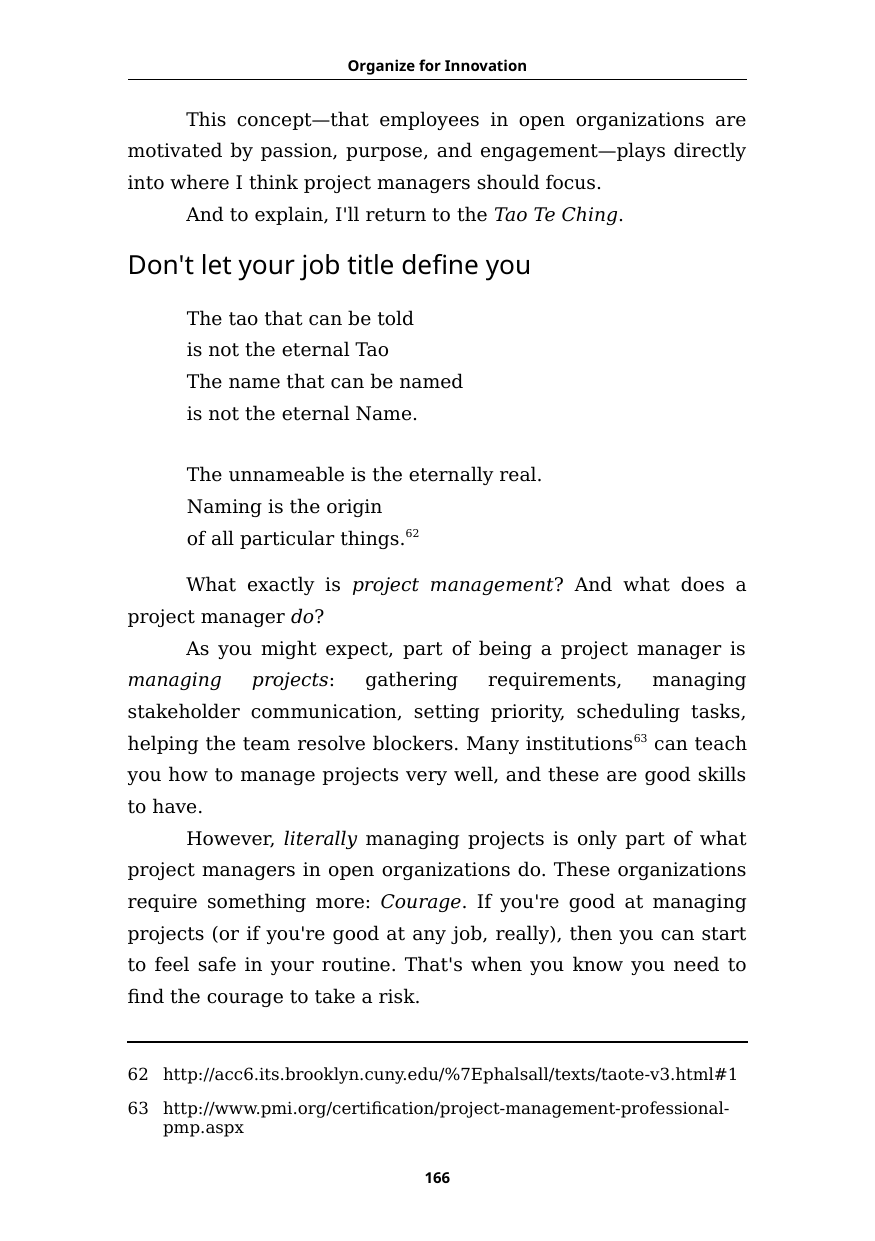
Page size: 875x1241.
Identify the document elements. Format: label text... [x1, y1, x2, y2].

text What exactly is project management? And what does a project manager do? [127, 574, 747, 628]
text http://www.pmi.org/certification/project-management-professional-pmp.aspx [127, 1099, 747, 1138]
text The unnameable is the eternally real. Naming is the origin of all particular things. [187, 464, 688, 550]
text As you might expect, part of being a project manager is managing projects: gathering requirements, managing stakeholder communication, setting priority, scheduling tasks, helping the team resolve blockers. Many institutions can teach you how to manage projects very well, and these are good skills to have. [127, 638, 747, 818]
text And to explain, I'll return to the Tao Te Ching. [127, 204, 747, 226]
subtitle Don't let your job title define you [127, 250, 747, 280]
text http://acc6.its.brooklyn.cuny.edu/%7Ephalsall/texts/taote-v3.html#1 [127, 1064, 747, 1084]
text However, literally managing projects is only part of what project managers in open organizations do. These organizations require something more: Courage. If you're good at managing projects (or if you're good at any job, really), then you can start to feel safe in your routine. That's when you know you need to find the courage to take a risk. [127, 828, 747, 1008]
text The tao that can be told is not the eternal Tao The name that can be named is not the eternal Name. [187, 308, 688, 425]
text This concept—that employees in open organizations are motivated by passion, purpose, and engagement—plays directly into where I think project managers should focus. [127, 109, 747, 194]
